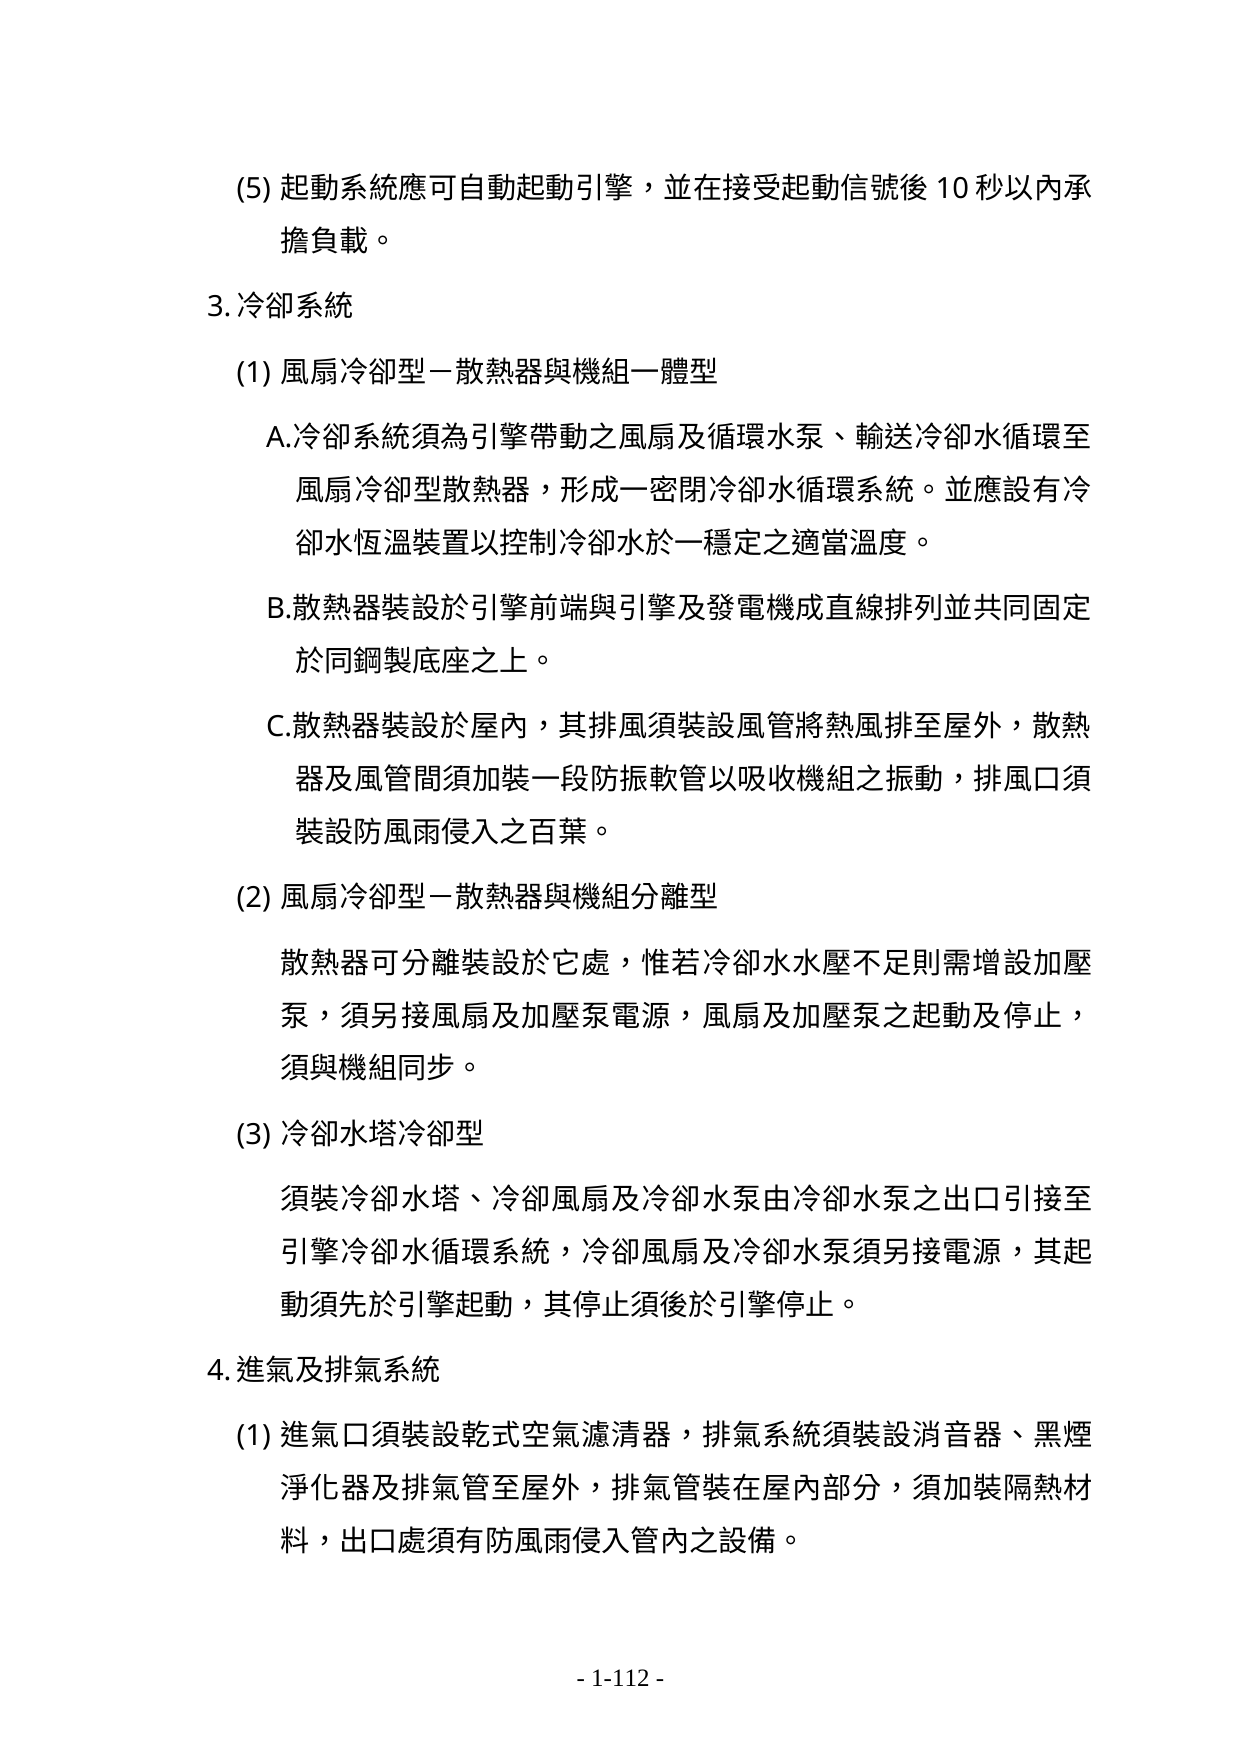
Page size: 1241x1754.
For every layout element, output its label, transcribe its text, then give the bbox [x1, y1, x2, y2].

text (3) 冷卻水塔冷卻型 [236, 1110, 1092, 1153]
text C.散熱器裝設於屋內，其排風須裝設風管將熱風排至屋外，散熱器及風管間須加裝一段防振軟管以吸收機組之振動，排風口須裝設防風雨侵入之百葉。 [266, 703, 1092, 851]
text (2) 風扇冷卻型－散熱器與機組分離型 [236, 874, 1092, 916]
text B.散熱器裝設於引擎前端與引擎及發電機成直線排列並共同固定於同鋼製底座之上。 [266, 584, 1092, 680]
subtitle 3. 冷卻系統 [207, 283, 1092, 325]
text (5) 起動系統應可自動起動引擎，並在接受起動信號後10秒以內承擔負載。 [236, 164, 1092, 260]
subtitle 4. 進氣及排氣系統 [207, 1347, 1092, 1389]
text (1) 進氣口須裝設乾式空氣濾清器，排氣系統須裝設消音器、黑煙淨化器及排氣管至屋外，排氣管裝在屋內部分，須加裝隔熱材料，出口處須有防風雨侵入管內之設備。 [236, 1412, 1092, 1560]
text (1) 風扇冷卻型－散熱器與機組一體型 [236, 348, 1092, 391]
text 散熱器可分離裝設於它處，惟若冷卻水水壓不足則需增設加壓泵，須另接風扇及加壓泵電源，風扇及加壓泵之起動及停止，須與機組同步。 [280, 939, 1092, 1087]
text A.冷卻系統須為引擎帶動之風扇及循環水泵、輸送冷卻水循環至風扇冷卻型散熱器，形成一密閉冷卻水循環系統。並應設有冷卻水恆溫裝置以控制冷卻水於一穩定之適當溫度。 [266, 413, 1092, 562]
text 須裝冷卻水塔、冷卻風扇及冷卻水泵由冷卻水泵之出口引接至引擎冷卻水循環系統，冷卻風扇及冷卻水泵須另接電源，其起動須先於引擎起動，其停止須後於引擎停止。 [280, 1176, 1092, 1323]
